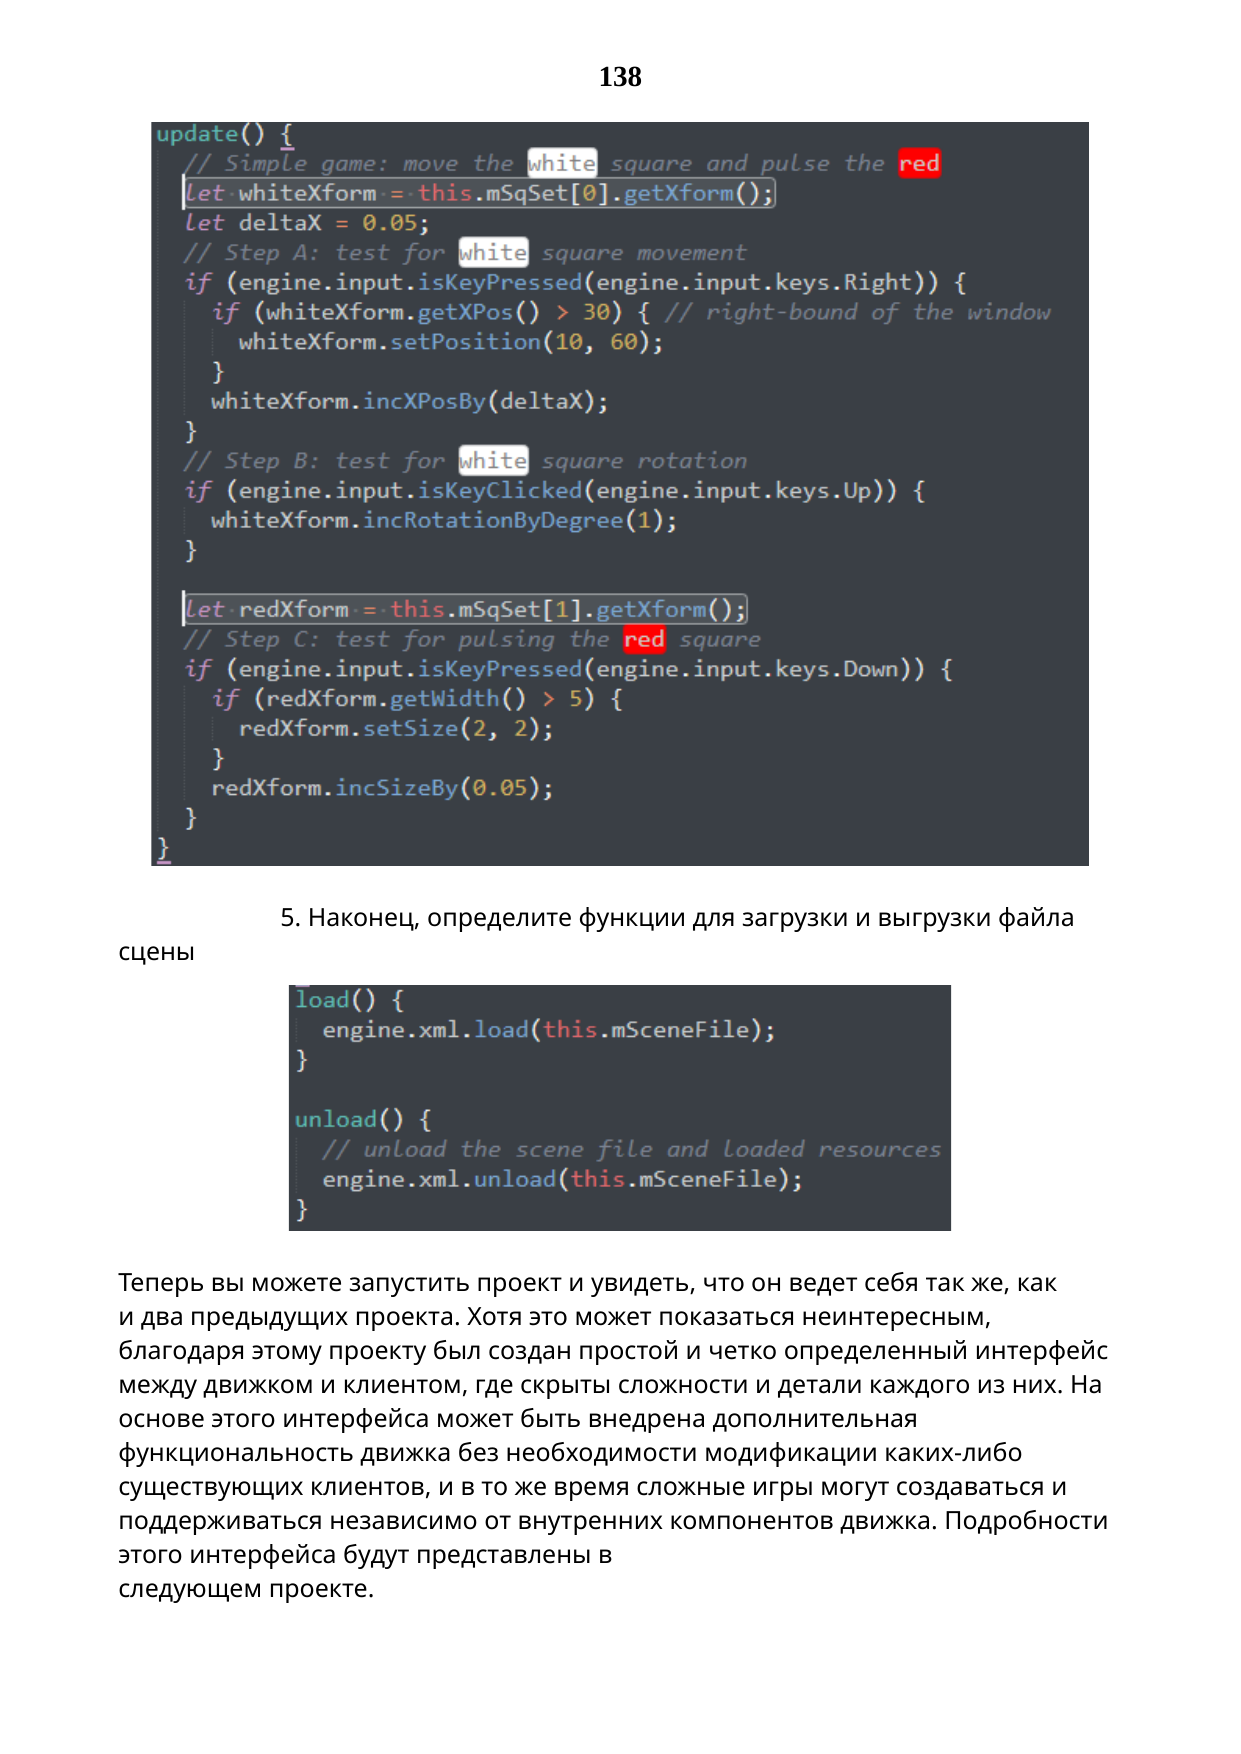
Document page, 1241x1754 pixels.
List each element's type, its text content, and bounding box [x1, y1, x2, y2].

text Теперь вы можете запустить проект и увидеть, что он ведет себя так же, как [118, 1264, 1122, 1298]
picture [151, 122, 1089, 866]
picture [288, 985, 952, 1231]
text и два предыдущих проекта. Хотя это может показаться неинтересным, благодаря этому проекту был создан простой и четко определенный интерфейс между движком и клиентом, где скрыты сложности и детали каждого из них. На основе этого интерфейса может быть внедрена дополнительная функциональность движка без необходимости модификации каких-либо существующих клиентов, и в то же время сложные игры могут создаваться и поддерживаться независимо от внутренних компонентов движка. Подробности этого интерфейса будут представлены в [118, 1298, 1122, 1571]
text следующем проекте. [118, 1571, 1122, 1605]
text 5. Наконец, определите функции для загрузки и выгрузки файла сцены [118, 900, 1122, 968]
